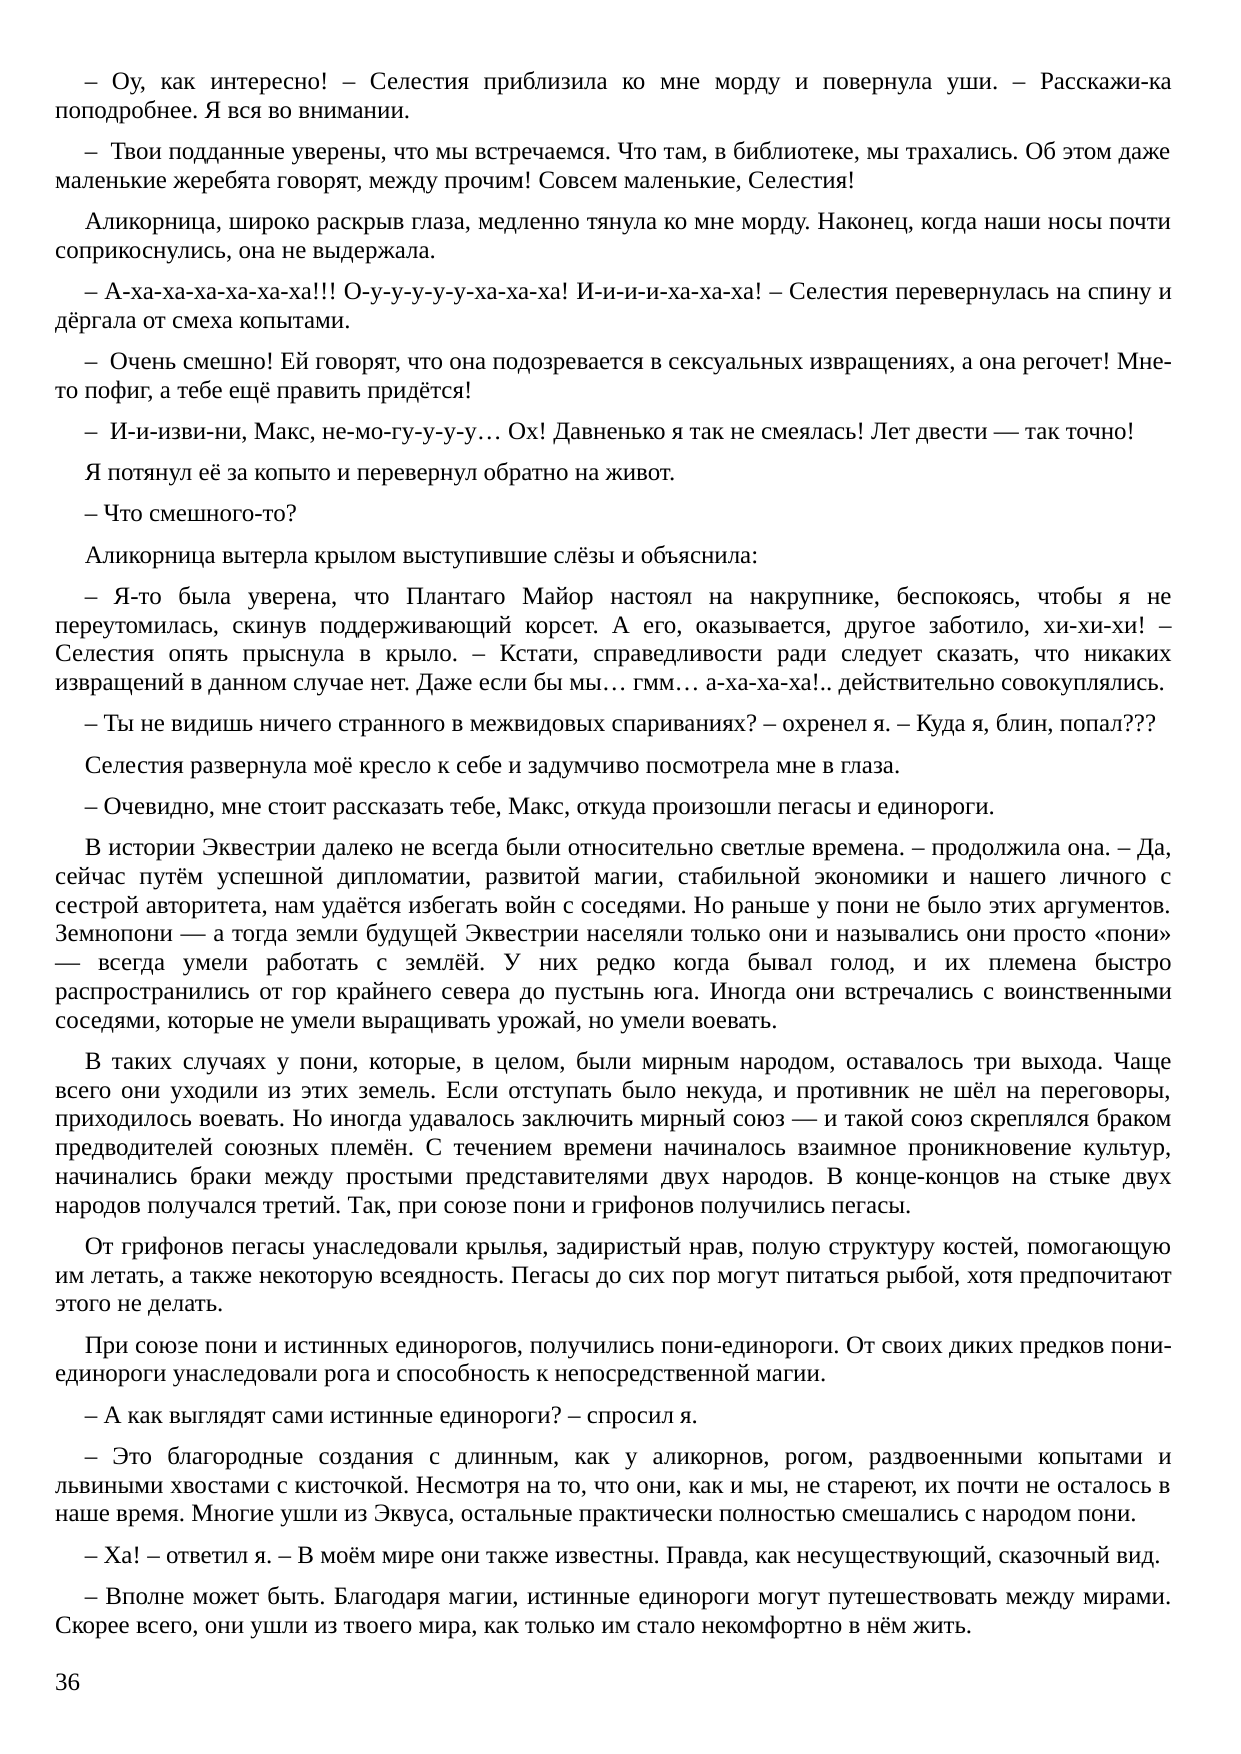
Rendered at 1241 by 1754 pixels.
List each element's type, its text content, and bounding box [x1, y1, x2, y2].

text – Твои подданные уверены, что мы встречаемся. Что там, в библиотеке, мы трахались. Об этом даже маленькие жеребята говорят, между прочим! Совсем маленькие, Селестия! [55, 136, 1173, 193]
text В таких случаях у пони, которые, в целом, были мирным народом, оставалось три выхода. Чаще всего они уходили из этих земель. Если отступать было некуда, и противник не шёл на переговоры, приходилось воевать. Но иногда удавалось заключить мирный союз — и такой союз скреплялся браком предводителей союзных племён. С течением времени начиналось взаимное проникновение культур, начинались браки между простыми представителями двух народов. В конце-концов на стыке двух народов получался третий. Так, при союзе пони и грифонов получились пегасы. [55, 1046, 1173, 1218]
text – А-ха-ха-ха-ха-ха-ха!!! О-у-у-у-у-у-ха-ха-ха! И-и-и-и-ха-ха-ха! – Селестия перевернулась на спину и дёргала от смеха копытами. [55, 276, 1173, 333]
text Аликорница вытерла крылом выступившие слёзы и объяснила: [55, 540, 1173, 568]
text – И-и-изви-ни, Макс, не-мо-гу-у-у-у… Ох! Давненько я так не смеялась! Лет двести — так точно! [55, 416, 1173, 445]
text При союзе пони и истинных единорогов, получились пони-единороги. От своих диких предков пони-единороги унаследовали рога и способность к непосредственной магии. [55, 1330, 1173, 1387]
text От грифонов пегасы унаследовали крылья, задиристый нрав, полую структуру костей, помогающую им летать, а также некоторую всеядность. Пегасы до сих пор могут питаться рыбой, хотя предпочитают этого не делать. [55, 1231, 1173, 1317]
text – Что смешного-то? [55, 498, 1173, 527]
text В истории Эквестрии далеко не всегда были относительно светлые времена. – продолжила она. – Да, сейчас путём успешной дипломатии, развитой магии, стабильной экономики и нашего личного с сестрой авторитета, нам удаётся избегать войн с соседями. Но раньше у пони не было этих аргументов. Земнопони — а тогда земли будущей Эквестрии населяли только они и назывались они просто «пони» — всегда умели работать с землёй. У них редко когда бывал голод, и их племена быстро распространились от гор крайнего севера до пустынь юга. Иногда они встречались с воинственными соседями, которые не умели выращивать урожай, но умели воевать. [55, 832, 1173, 1033]
text – А как выглядят сами истинные единороги? – спросил я. [55, 1400, 1173, 1428]
text Я потянул её за копыто и перевернул обратно на живот. [55, 457, 1173, 486]
text Аликорница, широко раскрыв глаза, медленно тянула ко мне морду. Наконец, когда наши носы почти соприкоснулись, она не выдержала. [55, 206, 1173, 263]
text – Вполне может быть. Благодаря магии, истинные единороги могут путешествовать между мирами. Скорее всего, они ушли из твоего мира, как только им стало некомфортно в нём жить. [55, 1581, 1173, 1638]
text – Ха! – ответил я. – В моём мире они также известны. Правда, как несуществующий, сказочный вид. [55, 1540, 1173, 1568]
text – Ты не видишь ничего странного в межвидовых спариваниях? – охренел я. – Куда я, блин, попал??? [55, 708, 1173, 737]
text – Я-то была уверена, что Плантаго Майор настоял на накрупнике, беспокоясь, чтобы я не переутомилась, скинув поддерживающий корсет. А его, оказывается, другое заботило, хи-хи-хи! – Селестия опять прыснула в крыло. – Кстати, справедливости ради следует сказать, что никаких извращений в данном случае нет. Даже если бы мы… гмм… а-ха-ха-ха!.. действительно совокуплялись. [55, 581, 1173, 696]
text – Очевидно, мне стоит рассказать тебе, Макс, откуда произошли пегасы и единороги. [55, 791, 1173, 820]
text Селестия развернула моё кресло к себе и задумчиво посмотрела мне в глаза. [55, 750, 1173, 778]
text – Оу, как интересно! – Селестия приблизила ко мне морду и повернула уши. – Расскажи-ка поподробнее. Я вся во внимании. [55, 66, 1173, 123]
text – Очень смешно! Ей говорят, что она подозревается в сексуальных извращениях, а она регочет! Мне-то пофиг, а тебе ещё править придётся! [55, 346, 1173, 403]
text – Это благородные создания с длинным, как у аликорнов, рогом, раздвоенными копытами и львиными хвостами с кисточкой. Несмотря на то, что они, как и мы, не стареют, их почти не осталось в наше время. Многие ушли из Эквуса, остальные практически полностью смешались с народом пони. [55, 1441, 1173, 1527]
